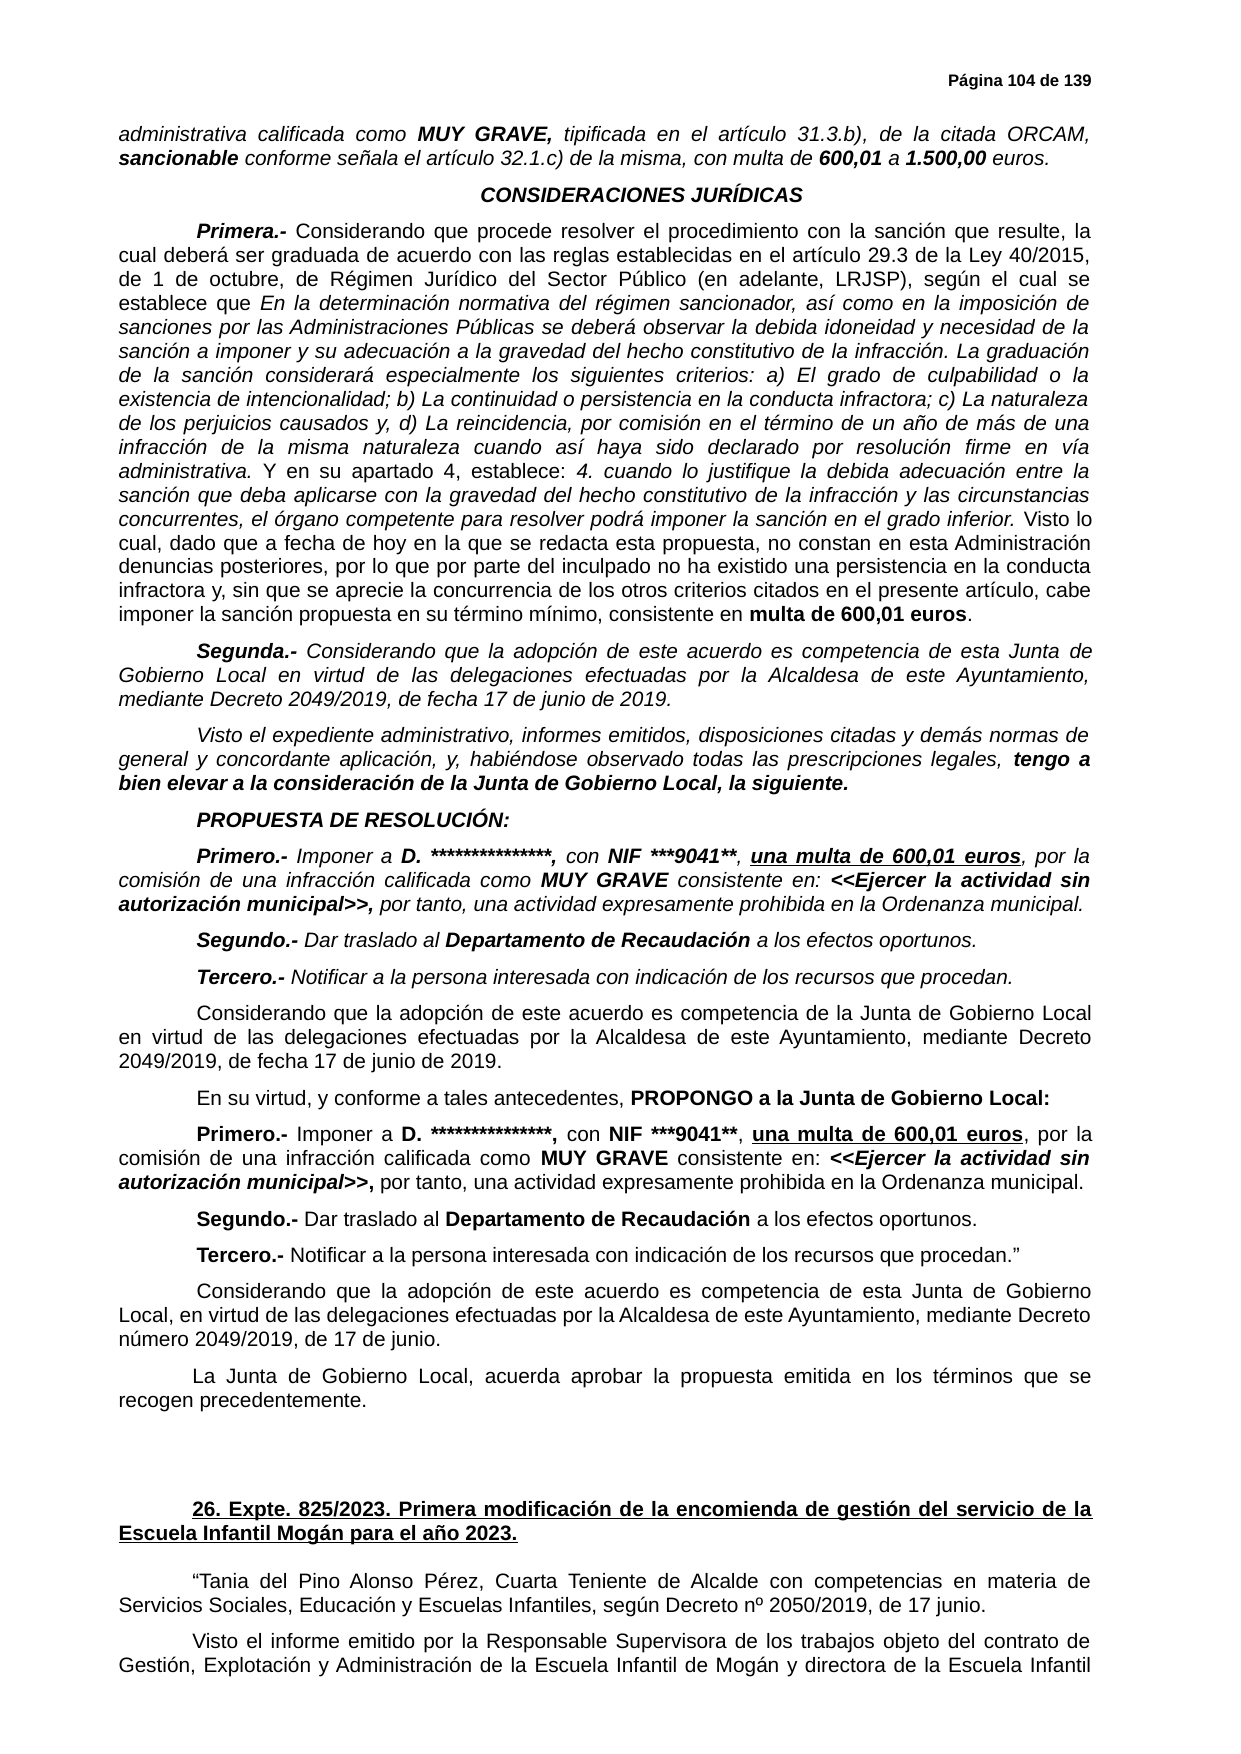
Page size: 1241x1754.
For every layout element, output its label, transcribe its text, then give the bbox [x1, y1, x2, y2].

text “Tania del Pino Alonso Pérez, Cuarta Teniente de Alcalde con competencias en materia de Servicios Sociales, Educación y Escuelas Infantiles, según Decreto nº 2050/2019, de 17 junio. [118, 1569, 1092, 1617]
text En su virtud, y conforme a tales antecedentes, PROPONGO a la Junta de Gobierno Local: [118, 1086, 1092, 1109]
text 26. Expte. 825/2023. Primera modificación de la encomienda de gestión del servicio de la Escuela Infantil Mogán para el año 2023. [118, 1497, 1092, 1545]
text Segundo.- Dar traslado al Departamento de Recaudación a los efectos oportunos. [118, 1206, 1092, 1230]
text Considerando que la adopción de este acuerdo es competencia de esta Junta de Gobierno Local, en virtud de las delegaciones efectuadas por la Alcaldesa de este Ayuntamiento, mediante Decreto número 2049/2019, de 17 de junio. [118, 1279, 1092, 1351]
text CONSIDERACIONES JURÍDICAS [118, 182, 1092, 206]
text Segundo.- Dar traslado al Departamento de Recaudación a los efectos oportunos. [118, 928, 1092, 952]
text Visto el expediente administrativo, informes emitidos, disposiciones citadas y demás normas de general y concordante aplicación, y, habiéndose observado todas las prescripciones legales, tengo a bien elevar a la consideración de la Junta de Gobierno Local, la siguiente. [118, 723, 1092, 795]
text Tercero.- Notificar a la persona interesada con indicación de los recursos que procedan.” [118, 1243, 1092, 1267]
text Considerando que la adopción de este acuerdo es competencia de la Junta de Gobierno Local en virtud de las delegaciones efectuadas por la Alcaldesa de este Ayuntamiento, mediante Decreto 2049/2019, de fecha 17 de junio de 2019. [118, 1001, 1092, 1073]
text PROPUESTA DE RESOLUCIÓN: [118, 807, 1092, 831]
text Visto el informe emitido por la Responsable Supervisora de los trabajos objeto del contrato de Gestión, Explotación y Administración de la Escuela Infantil de Mogán y directora de la Escuela Infantil [118, 1629, 1092, 1677]
text Primero.- Imponer a D. ***************, con NIF ***9041**, una multa de 600,01 euros, por la comisión de una infracción calificada como MUY GRAVE consistente en: <<Ejercer la actividad sin autorización municipal>>, por tanto, una actividad expresamente prohibida en la Ordenanza municipal. [118, 844, 1092, 916]
text Tercero.- Notificar a la persona interesada con indicación de los recursos que procedan. [118, 965, 1092, 989]
text Primero.- Imponer a D. ***************, con NIF ***9041**, una multa de 600,01 euros, por la comisión de una infracción calificada como MUY GRAVE consistente en: <<Ejercer la actividad sin autorización municipal>>, por tanto, una actividad expresamente prohibida en la Ordenanza municipal. [118, 1122, 1092, 1194]
text Primera.- Considerando que procede resolver el procedimiento con la sanción que resulte, la cual deberá ser graduada de acuerdo con las reglas establecidas en el artículo 29.3 de la Ley 40/2015, de 1 de octubre, de Régimen Jurídico del Sector Público (en adelante, LRJSP), según el cual se establece que En la determinación normativa del régimen sancionador, así como en la imposición de sanciones por las Administraciones Públicas se deberá observar la debida idoneidad y necesidad de la sanción a imponer y su adecuación a la gravedad del hecho constitutivo de la infracción. La graduación de la sanción considerará especialmente los siguientes criterios: a) El grado de culpabilidad o la existencia de intencionalidad; b) La continuidad o persistencia en la conducta infractora; c) La naturaleza de los perjuicios causados y, d) La reincidencia, por comisión en el término de un año de más de una infracción de la misma naturaleza cuando así haya sido declarado por resolución firme en vía administrativa. Y en su apartado 4, establece: 4. cuando lo justifique la debida adecuación entre la sanción que deba aplicarse con la gravedad del hecho constitutivo de la infracción y las circunstancias concurrentes, el órgano competente para resolver podrá imponer la sanción en el grado inferior. Visto lo cual, dado que a fecha de hoy en la que se redacta esta propuesta, no constan en esta Administración denuncias posteriores, por lo que por parte del inculpado no ha existido una persistencia en la conducta infractora y, sin que se aprecie la concurrencia de los otros criterios citados en el presente artículo, cabe imponer la sanción propuesta en su término mínimo, consistente en multa de 600,01 euros. [118, 219, 1092, 626]
text administrativa calificada como MUY GRAVE, tipificada en el artículo 31.3.b), de la citada ORCAM, sancionable conforme señala el artículo 32.1.c) de la misma, con multa de 600,01 a 1.500,00 euros. [118, 122, 1092, 170]
text Segunda.- Considerando que la adopción de este acuerdo es competencia de esta Junta de Gobierno Local en virtud de las delegaciones efectuadas por la Alcaldesa de este Ayuntamiento, mediante Decreto 2049/2019, de fecha 17 de junio de 2019. [118, 639, 1092, 711]
text La Junta de Gobierno Local, acuerda aprobar la propuesta emitida en los términos que se recogen precedentemente. [118, 1364, 1092, 1412]
